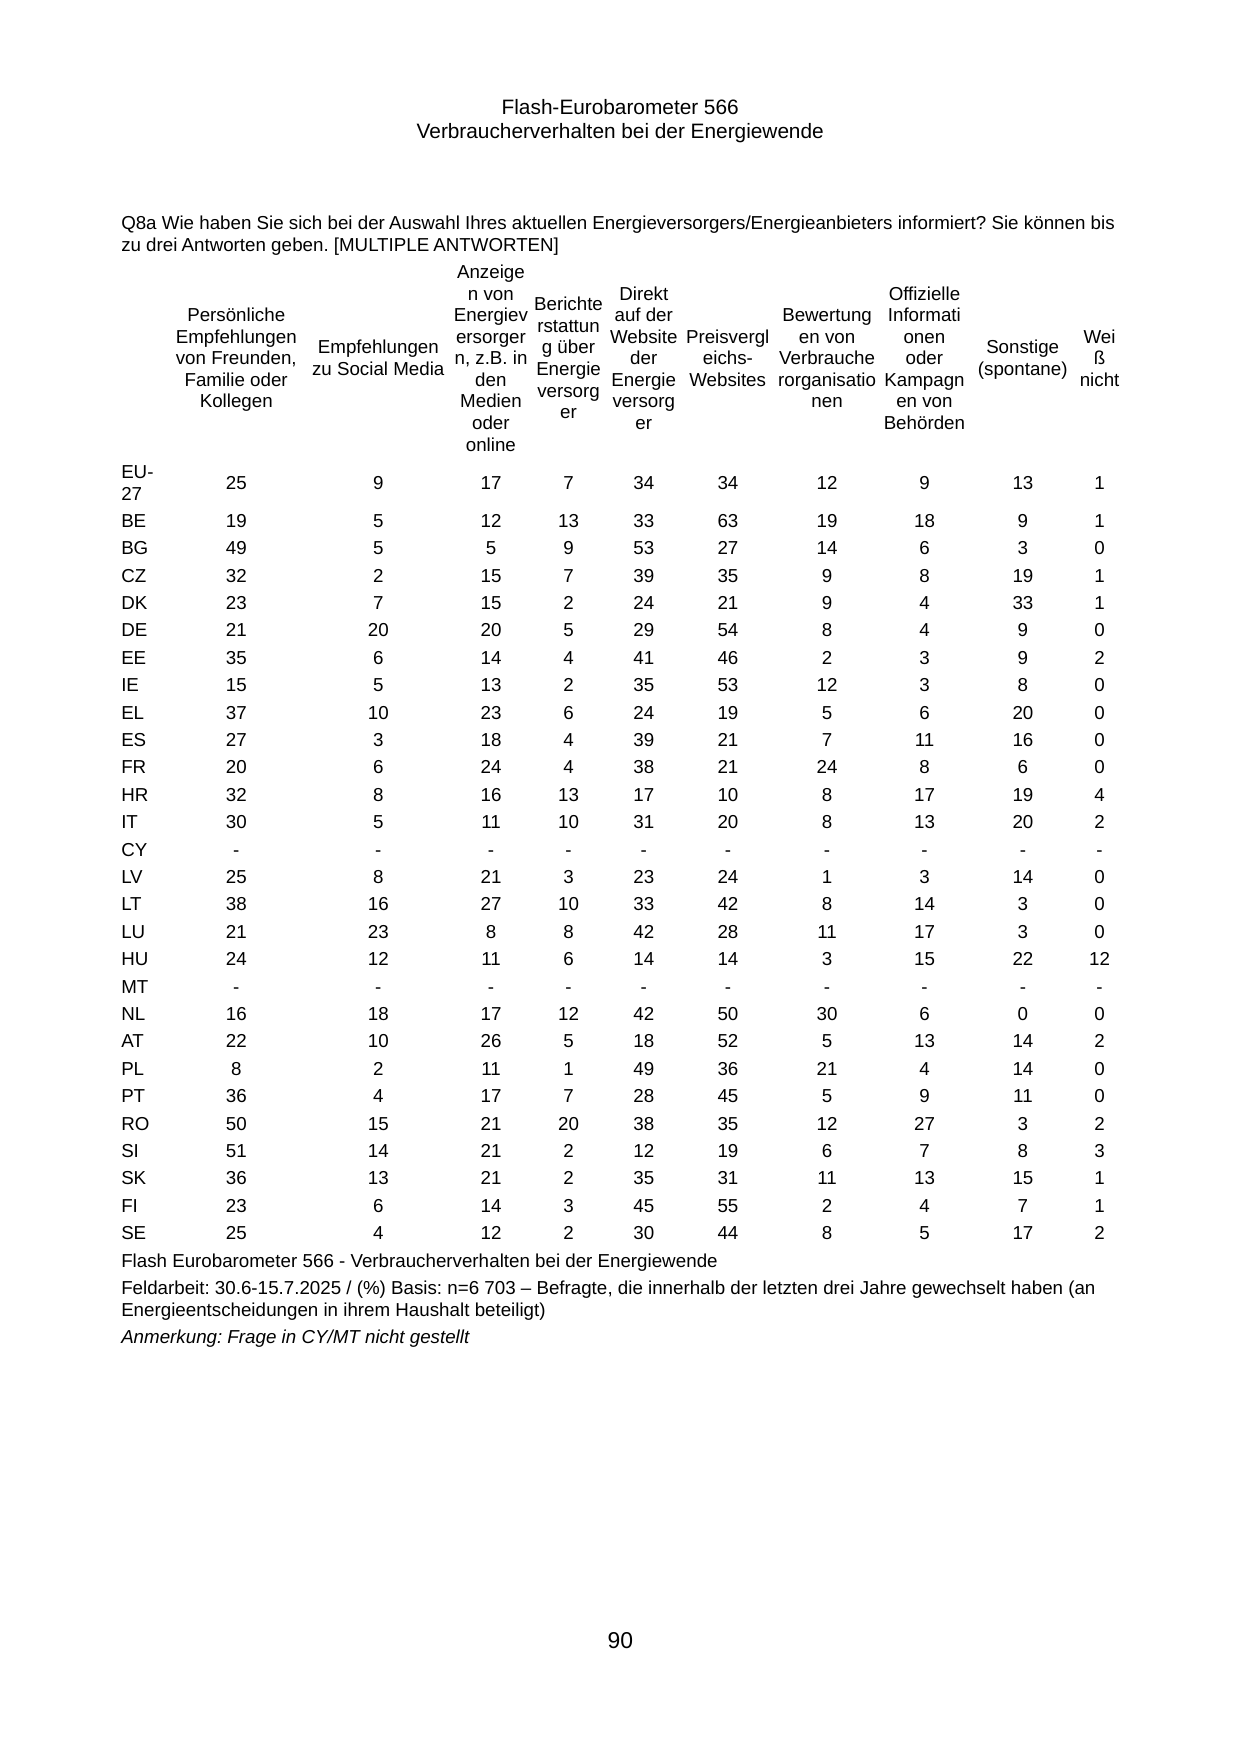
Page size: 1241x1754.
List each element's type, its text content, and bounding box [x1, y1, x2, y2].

table_cell 7 [880, 1137, 969, 1164]
table_cell 4 [880, 1192, 969, 1219]
table_cell 5 [451, 534, 531, 562]
table_cell 2 [305, 1055, 451, 1082]
table_cell - [969, 973, 1076, 1000]
table_cell PT [118, 1082, 167, 1109]
table_cell 35 [606, 671, 681, 698]
table_cell 53 [606, 534, 681, 562]
table_cell 15 [167, 671, 305, 698]
table_cell 9 [880, 458, 969, 507]
table_cell EU-27 [118, 458, 167, 507]
table_cell 0 [1076, 1082, 1122, 1109]
table_cell SI [118, 1137, 167, 1164]
table_cell 41 [606, 644, 681, 671]
table_cell 9 [969, 507, 1076, 534]
table_cell 15 [880, 945, 969, 972]
table_cell 20 [167, 753, 305, 781]
table_cell 6 [880, 1000, 969, 1027]
table_cell HU [118, 945, 167, 972]
table_cell 8 [774, 1219, 880, 1246]
table_cell IT [118, 808, 167, 836]
table_cell 12 [774, 458, 880, 507]
table_cell 16 [305, 890, 451, 918]
table_cell 45 [681, 1082, 774, 1109]
table_cell 31 [681, 1164, 774, 1192]
table_cell 13 [531, 507, 606, 534]
table_cell 28 [681, 918, 774, 945]
table_cell 35 [681, 562, 774, 589]
table_cell - [606, 973, 681, 1000]
table_cell 21 [167, 918, 305, 945]
table_cell 14 [774, 534, 880, 562]
table_cell 27 [451, 890, 531, 918]
table_cell 4 [531, 726, 606, 753]
table_cell 17 [880, 918, 969, 945]
table_cell 19 [681, 1137, 774, 1164]
table_cell - [1076, 973, 1122, 1000]
table_cell EE [118, 644, 167, 671]
table_cell IE [118, 671, 167, 698]
table_cell LT [118, 890, 167, 918]
table_cell 24 [606, 589, 681, 616]
table_cell 3 [774, 945, 880, 972]
table_cell 6 [880, 534, 969, 562]
table_cell CY [118, 836, 167, 863]
table_cell 12 [305, 945, 451, 972]
table_cell 50 [167, 1110, 305, 1137]
table_cell 5 [774, 1082, 880, 1109]
table_cell - [681, 973, 774, 1000]
table_cell - [606, 836, 681, 863]
table_cell 1 [1076, 458, 1122, 507]
table_cell 5 [305, 671, 451, 698]
table_cell 11 [451, 945, 531, 972]
table_cell - [681, 836, 774, 863]
table_cell Persönliche Empfehlungen von Freunden, Familie oder Kollegen [167, 258, 305, 458]
table_cell 0 [1076, 671, 1122, 698]
table_cell 13 [880, 808, 969, 836]
table_cell 21 [681, 753, 774, 781]
table_cell 3 [880, 671, 969, 698]
table_cell 5 [305, 534, 451, 562]
table_cell 31 [606, 808, 681, 836]
table_cell 8 [531, 918, 606, 945]
table_cell 1 [774, 863, 880, 890]
table_cell - [451, 973, 531, 1000]
table_cell 36 [681, 1055, 774, 1082]
table_cell 10 [681, 781, 774, 808]
table_cell Anmerkung: Frage in CY/MT nicht gestellt [118, 1323, 1122, 1350]
table_cell 18 [305, 1000, 451, 1027]
table_cell 44 [681, 1219, 774, 1246]
table_cell 14 [305, 1137, 451, 1164]
table_cell 11 [774, 918, 880, 945]
table_cell ES [118, 726, 167, 753]
table_cell 2 [531, 589, 606, 616]
table_cell 50 [681, 1000, 774, 1027]
table_cell - [969, 836, 1076, 863]
table_cell DE [118, 616, 167, 644]
table_cell 51 [167, 1137, 305, 1164]
table_cell 25 [167, 1219, 305, 1246]
table_cell 8 [774, 808, 880, 836]
table_cell 13 [880, 1164, 969, 1192]
table_cell 17 [451, 458, 531, 507]
table_cell 32 [167, 562, 305, 589]
table_cell 5 [774, 699, 880, 726]
table_cell - [774, 973, 880, 1000]
table_cell 49 [167, 534, 305, 562]
table_cell 4 [305, 1082, 451, 1109]
table_cell 25 [167, 458, 305, 507]
table_cell 46 [681, 644, 774, 671]
table_cell 17 [969, 1219, 1076, 1246]
table_cell Preisvergleichs-Websites [681, 258, 774, 458]
table_cell AT [118, 1027, 167, 1055]
table_cell 18 [451, 726, 531, 753]
table_cell 1 [1076, 562, 1122, 589]
table_cell 3 [531, 863, 606, 890]
table_cell 19 [969, 781, 1076, 808]
table_cell 6 [531, 699, 606, 726]
table_cell 63 [681, 507, 774, 534]
table_cell 23 [451, 699, 531, 726]
table_cell 13 [880, 1027, 969, 1055]
table_cell - [880, 836, 969, 863]
table_cell 3 [1076, 1137, 1122, 1164]
table_cell 4 [531, 753, 606, 781]
table_cell 37 [167, 699, 305, 726]
table_cell 22 [969, 945, 1076, 972]
table_cell 35 [606, 1164, 681, 1192]
table_cell BG [118, 534, 167, 562]
table_cell 20 [531, 1110, 606, 1137]
table_cell 49 [606, 1055, 681, 1082]
table_cell PL [118, 1055, 167, 1082]
table_cell 12 [774, 671, 880, 698]
table_header Q8a Wie haben Sie sich bei der Auswahl Ihres aktuellen Energieversorgers/Energieanbieters informiert? Sie können bis zu drei Antworten geben. [MULTIPLE ANTWORTEN] [118, 209, 1122, 258]
table_cell 25 [167, 863, 305, 890]
table_cell 1 [1076, 1192, 1122, 1219]
table_cell 8 [774, 781, 880, 808]
table_cell Feldarbeit: 30.6-15.7.2025 / (%) Basis: n=6 703 – Befragte, die innerhalb der letzten drei Jahre gewechselt haben (an Energieentscheidungen in ihrem Haushalt beteiligt) [118, 1274, 1122, 1323]
table_cell 20 [681, 808, 774, 836]
table_cell 2 [774, 1192, 880, 1219]
table_cell 28 [606, 1082, 681, 1109]
table_cell CZ [118, 562, 167, 589]
table_cell - [305, 973, 451, 1000]
table_cell 7 [969, 1192, 1076, 1219]
table_cell 10 [305, 699, 451, 726]
table_cell 4 [880, 616, 969, 644]
table_cell 1 [1076, 507, 1122, 534]
table_cell - [1076, 836, 1122, 863]
table_cell 33 [969, 589, 1076, 616]
table_cell 9 [774, 589, 880, 616]
table_cell 24 [681, 863, 774, 890]
table_cell MT [118, 973, 167, 1000]
table_cell 8 [305, 863, 451, 890]
table_cell [118, 258, 167, 458]
table_cell 35 [167, 644, 305, 671]
table_cell 0 [1076, 1055, 1122, 1082]
table_cell - [451, 836, 531, 863]
table_cell 0 [1076, 699, 1122, 726]
table_cell 8 [774, 616, 880, 644]
table_cell 4 [305, 1219, 451, 1246]
table_cell NL [118, 1000, 167, 1027]
table_cell 32 [167, 781, 305, 808]
table_cell 30 [774, 1000, 880, 1027]
table_cell 0 [1076, 863, 1122, 890]
table_cell 9 [880, 1082, 969, 1109]
table_cell 4 [531, 644, 606, 671]
table_cell Anzeigen von Energieversorgern, z.B. in den Medien oder online [451, 258, 531, 458]
table_cell 35 [681, 1110, 774, 1137]
table_cell 14 [451, 1192, 531, 1219]
table_cell DK [118, 589, 167, 616]
table_cell 2 [531, 1164, 606, 1192]
table_cell SK [118, 1164, 167, 1192]
table_cell 6 [880, 699, 969, 726]
table_cell 20 [451, 616, 531, 644]
table_cell 24 [451, 753, 531, 781]
table_cell 23 [167, 1192, 305, 1219]
table_cell 3 [880, 644, 969, 671]
table_cell 13 [451, 671, 531, 698]
table_cell 0 [1076, 726, 1122, 753]
table_cell 19 [167, 507, 305, 534]
table_cell LV [118, 863, 167, 890]
table_cell 22 [167, 1027, 305, 1055]
table_cell 8 [451, 918, 531, 945]
table_cell 21 [451, 1164, 531, 1192]
table_cell 14 [969, 1027, 1076, 1055]
table_cell EL [118, 699, 167, 726]
table_cell 23 [305, 918, 451, 945]
table_cell 19 [774, 507, 880, 534]
table_cell 16 [167, 1000, 305, 1027]
table_cell Berichterstattung über Energieversorger [531, 258, 606, 458]
table_cell - [880, 973, 969, 1000]
table_cell 10 [531, 890, 606, 918]
table_cell 15 [451, 562, 531, 589]
table_cell 1 [1076, 589, 1122, 616]
table_cell - [531, 973, 606, 1000]
table_cell 7 [305, 589, 451, 616]
table_cell 29 [606, 616, 681, 644]
table_cell 21 [451, 1110, 531, 1137]
table_cell 7 [531, 1082, 606, 1109]
table_cell 8 [880, 753, 969, 781]
table_cell 16 [451, 781, 531, 808]
table_cell 7 [531, 562, 606, 589]
table_cell SE [118, 1219, 167, 1246]
table_cell 3 [969, 918, 1076, 945]
table_cell 2 [531, 671, 606, 698]
table_cell 24 [167, 945, 305, 972]
table_cell 2 [1076, 1219, 1122, 1246]
table_cell 6 [774, 1137, 880, 1164]
table_cell 3 [305, 726, 451, 753]
table_cell 7 [531, 458, 606, 507]
table_cell FR [118, 753, 167, 781]
table_cell 39 [606, 726, 681, 753]
table_cell 38 [167, 890, 305, 918]
table_cell - [167, 836, 305, 863]
table_cell 20 [305, 616, 451, 644]
table_cell 36 [167, 1082, 305, 1109]
table_cell 11 [969, 1082, 1076, 1109]
table_cell 21 [451, 863, 531, 890]
table_cell 21 [774, 1055, 880, 1082]
table_cell 8 [880, 562, 969, 589]
table_cell 12 [1076, 945, 1122, 972]
table_cell 4 [880, 589, 969, 616]
table_cell 3 [969, 1110, 1076, 1137]
table_cell 52 [681, 1027, 774, 1055]
table_cell 38 [606, 753, 681, 781]
table_cell 15 [451, 589, 531, 616]
table_cell 45 [606, 1192, 681, 1219]
table_cell 54 [681, 616, 774, 644]
table_cell 27 [880, 1110, 969, 1137]
table_cell 13 [969, 458, 1076, 507]
table_cell 38 [606, 1110, 681, 1137]
table_cell 14 [880, 890, 969, 918]
table_cell 16 [969, 726, 1076, 753]
table_cell 53 [681, 671, 774, 698]
table_cell 2 [1076, 644, 1122, 671]
table_cell 21 [681, 589, 774, 616]
table_cell 12 [451, 507, 531, 534]
table_cell LU [118, 918, 167, 945]
table_cell 1 [1076, 1164, 1122, 1192]
table_cell Flash Eurobarometer 566 - Verbraucherverhalten bei der Energiewende [118, 1246, 1122, 1274]
table_cell 12 [451, 1219, 531, 1246]
table_cell - [167, 973, 305, 1000]
table_cell Empfehlungen zu Social Media [305, 258, 451, 458]
table_cell 6 [305, 644, 451, 671]
table_cell 3 [969, 890, 1076, 918]
table_cell 42 [606, 1000, 681, 1027]
table_cell 2 [531, 1137, 606, 1164]
table_cell 6 [305, 753, 451, 781]
table_cell 0 [1076, 753, 1122, 781]
table_cell 18 [880, 507, 969, 534]
table_cell 6 [531, 945, 606, 972]
table_cell 27 [167, 726, 305, 753]
table_cell 30 [606, 1219, 681, 1246]
table_cell 2 [305, 562, 451, 589]
table_cell 0 [969, 1000, 1076, 1027]
table_cell 19 [969, 562, 1076, 589]
table_cell - [305, 836, 451, 863]
table_cell 20 [969, 808, 1076, 836]
table_cell 3 [969, 534, 1076, 562]
table_cell 1 [531, 1055, 606, 1082]
table_cell 2 [774, 644, 880, 671]
table_cell 39 [606, 562, 681, 589]
table_cell 9 [774, 562, 880, 589]
table_cell 14 [969, 1055, 1076, 1082]
table_cell 9 [305, 458, 451, 507]
table_cell 0 [1076, 616, 1122, 644]
table_cell 34 [606, 458, 681, 507]
table_cell 11 [880, 726, 969, 753]
table_cell 33 [606, 890, 681, 918]
table_cell 12 [531, 1000, 606, 1027]
table_cell 21 [681, 726, 774, 753]
table_cell Bewertungen von Verbraucherorganisationen [774, 258, 880, 458]
table_cell 9 [531, 534, 606, 562]
table_cell 21 [451, 1137, 531, 1164]
table_cell 24 [606, 699, 681, 726]
table_cell 7 [774, 726, 880, 753]
table_cell 9 [969, 616, 1076, 644]
table_cell 12 [774, 1110, 880, 1137]
table_cell 42 [681, 890, 774, 918]
table_cell 3 [880, 863, 969, 890]
table_cell 0 [1076, 918, 1122, 945]
table_cell 33 [606, 507, 681, 534]
table_cell 5 [305, 507, 451, 534]
table_cell 14 [969, 863, 1076, 890]
table_cell 13 [531, 781, 606, 808]
table_cell 0 [1076, 890, 1122, 918]
table_cell 10 [531, 808, 606, 836]
table_cell 14 [451, 644, 531, 671]
table_cell 21 [167, 616, 305, 644]
table_cell 14 [681, 945, 774, 972]
table_cell HR [118, 781, 167, 808]
table_cell 5 [531, 1027, 606, 1055]
table_cell 2 [1076, 1027, 1122, 1055]
table_cell 14 [606, 945, 681, 972]
table_cell 17 [451, 1000, 531, 1027]
table_cell Weiß nicht [1076, 258, 1122, 458]
table_cell 15 [969, 1164, 1076, 1192]
table_cell 23 [167, 589, 305, 616]
table_cell FI [118, 1192, 167, 1219]
table_cell 24 [774, 753, 880, 781]
table_cell 11 [451, 1055, 531, 1082]
table_cell 5 [774, 1027, 880, 1055]
table_cell 27 [681, 534, 774, 562]
table_cell 30 [167, 808, 305, 836]
table_cell 9 [969, 644, 1076, 671]
table_cell 17 [451, 1082, 531, 1109]
table_cell 3 [531, 1192, 606, 1219]
table_cell Direkt auf der Website der Energieversorger [606, 258, 681, 458]
table_cell 17 [880, 781, 969, 808]
table_cell 5 [880, 1219, 969, 1246]
table_cell 42 [606, 918, 681, 945]
table_cell 8 [305, 781, 451, 808]
table_cell 4 [1076, 781, 1122, 808]
table_cell Sonstige (spontane) [969, 258, 1076, 458]
table_cell 13 [305, 1164, 451, 1192]
table_cell RO [118, 1110, 167, 1137]
table_cell - [774, 836, 880, 863]
table_cell 26 [451, 1027, 531, 1055]
table_cell 12 [606, 1137, 681, 1164]
table_cell 5 [305, 808, 451, 836]
table_cell BE [118, 507, 167, 534]
table_cell 34 [681, 458, 774, 507]
table_cell Offizielle Informationen oder Kampagnen von Behörden [880, 258, 969, 458]
table_cell 2 [1076, 808, 1122, 836]
table_cell 8 [969, 671, 1076, 698]
table_cell 0 [1076, 534, 1122, 562]
table_cell 4 [880, 1055, 969, 1082]
table_cell - [531, 836, 606, 863]
table_cell 6 [969, 753, 1076, 781]
table_cell 17 [606, 781, 681, 808]
table_cell 2 [531, 1219, 606, 1246]
table_cell 6 [305, 1192, 451, 1219]
table_cell 20 [969, 699, 1076, 726]
table_cell 2 [1076, 1110, 1122, 1137]
table_cell 10 [305, 1027, 451, 1055]
table_cell 11 [451, 808, 531, 836]
table_cell 36 [167, 1164, 305, 1192]
table_cell 23 [606, 863, 681, 890]
table_cell 15 [305, 1110, 451, 1137]
table_cell 18 [606, 1027, 681, 1055]
table_cell 19 [681, 699, 774, 726]
table_cell 8 [774, 890, 880, 918]
table_cell 5 [531, 616, 606, 644]
table_cell 0 [1076, 1000, 1122, 1027]
table_cell 8 [969, 1137, 1076, 1164]
table_cell 8 [167, 1055, 305, 1082]
table_cell 11 [774, 1164, 880, 1192]
table_cell 55 [681, 1192, 774, 1219]
